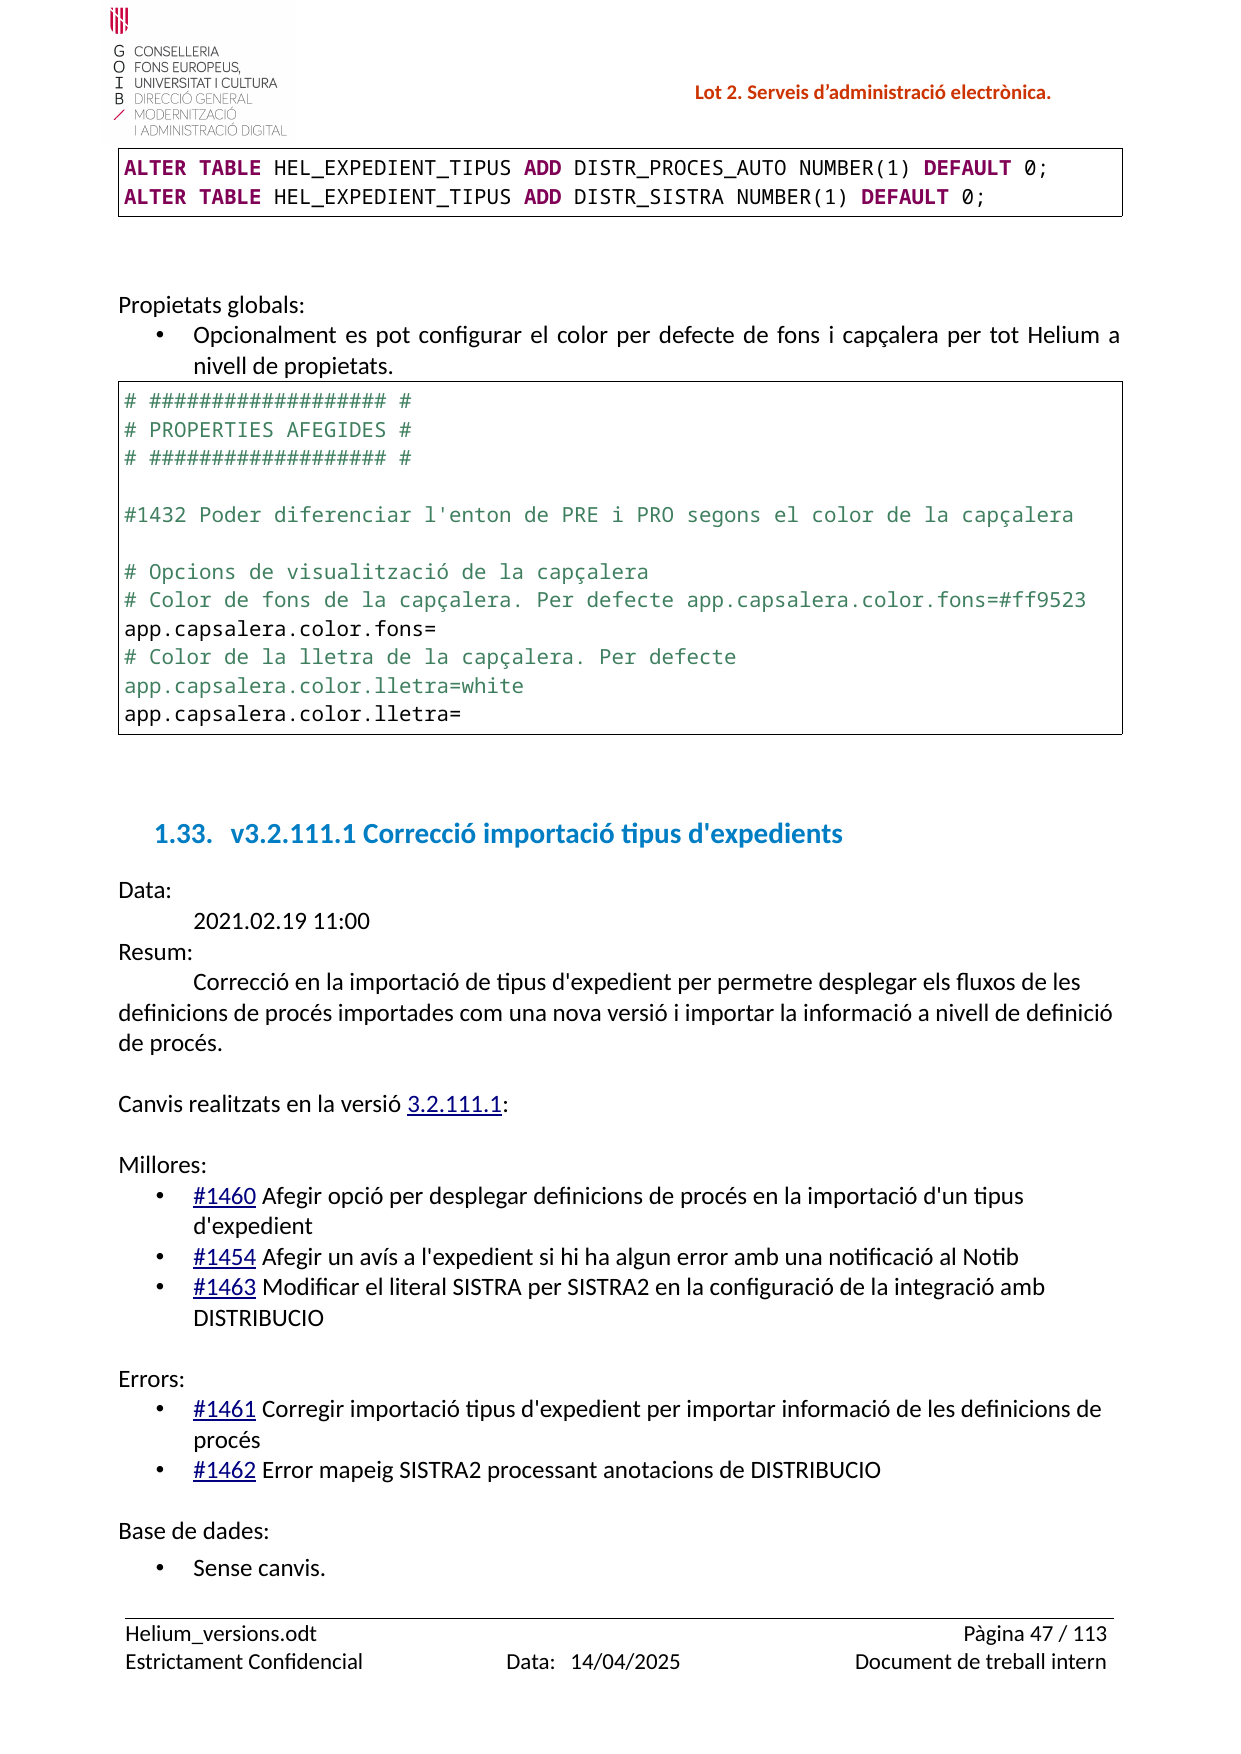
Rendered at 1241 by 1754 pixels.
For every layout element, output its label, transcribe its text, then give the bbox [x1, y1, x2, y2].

text Millores: [118, 1149, 1122, 1180]
table_header ALTER TABLE HEL_EXPEDIENT_TIPUS ADD DISTR_PROCES_AUTO NUMBER(1) DEFAULT 0; ALTER TABLE HEL_EXPEDIENT_TIPUS ADD DISTR_SISTRA NUMBER(1) DEFAULT 0; [119, 149, 1122, 216]
list Opcionalment es pot configurar el color per defecte de fons i capçalera per tot Helium a nivell de propietats. [156, 320, 1122, 381]
list Sense canvis. [156, 1552, 1122, 1582]
text Canvis realitzats en la versió 3.2.111.1: [118, 1088, 1122, 1119]
text Propietats globals: [118, 289, 1122, 320]
text Base de dades: [118, 1516, 1122, 1546]
subtitle v3.2.111.1 Correcció importació tipus d'expedients [153, 815, 1122, 851]
text Errors: [118, 1363, 1122, 1393]
list #1454 Afegir un avís a l'expedient si hi ha algun error amb una notificació al Notib [156, 1241, 1122, 1271]
table_header # ################### # # PROPERTIES AFEGIDES # # ################### # #1432 Poder diferenciar l'enton de PRE i PRO segons el color de la capçalera # Opcions de visualització de la capçalera # Color de fons de la capçalera. Per defecte app.capsalera.color.fons=#ff9523 app.capsalera.color.fons= # Color de la lletra de la capçalera. Per defecte app.capsalera.color.lletra=white app.capsalera.color.lletra= [119, 382, 1122, 733]
picture [100, 0, 297, 144]
text 2021.02.19 11:00 [118, 905, 1122, 936]
list #1461 Corregir importació tipus d'expedient per importar informació de les definicions de procés [156, 1393, 1122, 1454]
list #1462 Error mapeig SISTRA2 processant anotacions de DISTRIBUCIO [156, 1454, 1122, 1485]
text Resum: [118, 936, 1122, 966]
list #1460 Afegir opció per desplegar definicions de procés en la importació d'un tipus d'expedient [156, 1180, 1122, 1241]
text Correcció en la importació de tipus d'expedient per permetre desplegar els fluxos de les definicions de procés importades com una nova versió i importar la informació a nivell de definició de procés. [118, 966, 1122, 1058]
list #1463 Modificar el literal SISTRA per SISTRA2 en la configuració de la integració amb DISTRIBUCIO [156, 1271, 1122, 1332]
text Data: [118, 874, 1122, 905]
